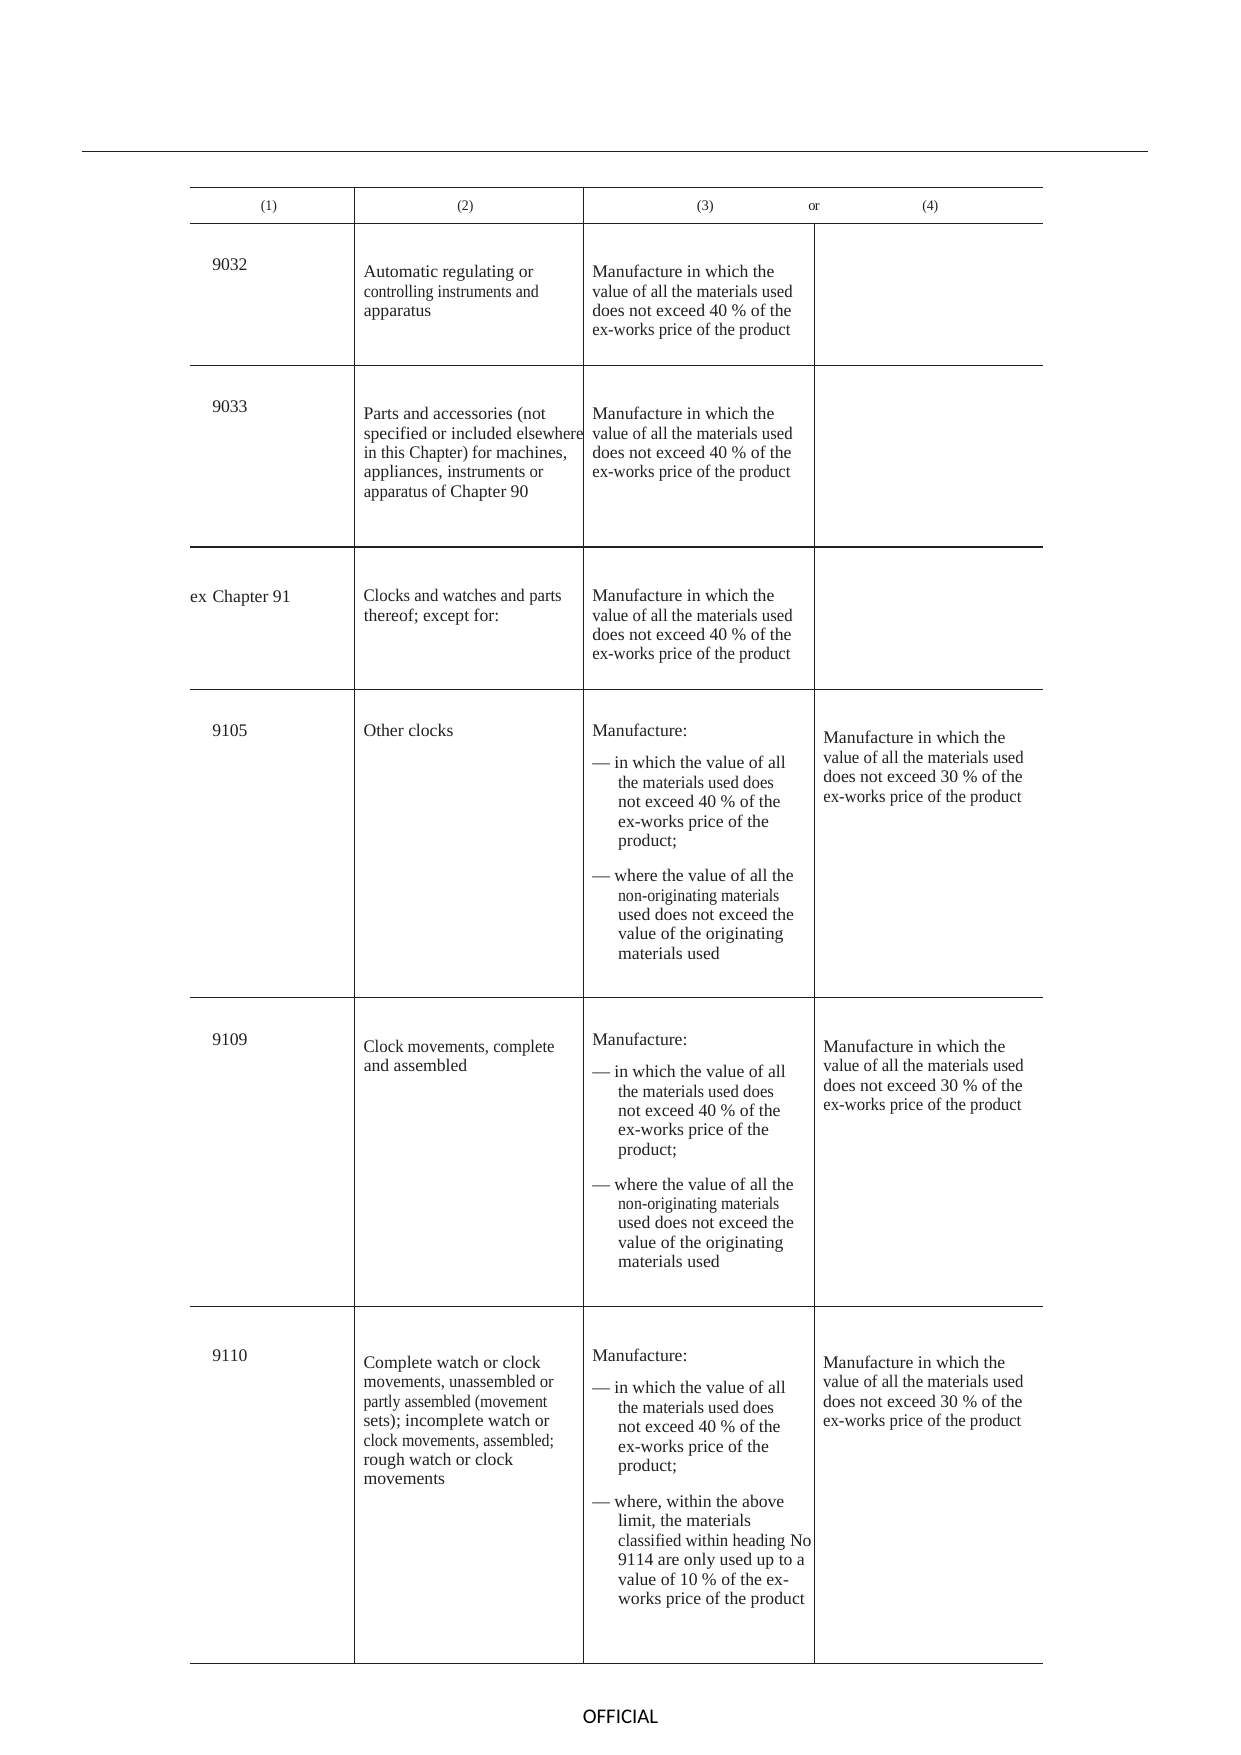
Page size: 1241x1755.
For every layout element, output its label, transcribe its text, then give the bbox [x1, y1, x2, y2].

table_cell [815, 366, 1042, 546]
table_cell Manufacture in which the value of all the materials used does not exceed 40 % of the ex-works price of the product [584, 224, 814, 364]
table_cell [815, 860, 1042, 997]
table_cell [815, 224, 1042, 364]
table_cell Manufacture in which the value of all the materials used does not exceed 30 % of the ex-works price of the product [815, 1307, 1042, 1488]
table_cell 9033 [190, 366, 354, 546]
table_cell Manufacture in which the value of all the materials used does not exceed 40 % of the ex-works price of the product [584, 548, 814, 688]
table_cell Manufacture in which the value of all the materials used does not exceed 30 % of the ex-works price of the product [815, 690, 1042, 859]
table_cell [190, 1489, 354, 1663]
table_cell Manufacture in which the value of all the materials used does not exceed 30 % of the ex-works price of the product [815, 998, 1042, 1168]
table_header (2) [355, 188, 583, 222]
table_cell 9032 [190, 224, 354, 364]
table_header (3) or [584, 188, 823, 222]
table_cell [355, 1489, 583, 1663]
table_cell — where, within the above limit, the materials classified within heading No 9114 are only used up to a value of 10 % of the ex-works price of the product [584, 1489, 814, 1663]
table_cell Manufacture in which the value of all the materials used does not exceed 40 % of the ex-works price of the product [584, 366, 814, 546]
table_cell Parts and accessories (not specified or included elsewhere in this Chapter) for machines, appliances, instruments or apparatus of Chapter 90 [355, 366, 583, 546]
table_cell [355, 860, 583, 997]
table_cell [190, 860, 354, 997]
table_cell ex [190, 548, 208, 688]
table_cell 9105 [190, 690, 354, 859]
table_cell [815, 1489, 1042, 1663]
table_cell [815, 1168, 1042, 1306]
table_cell 9109 [190, 998, 354, 1168]
table_cell Manufacture: — in which the value of all the materials used does not exceed 40 % of the ex-works price of the product; [584, 690, 814, 859]
table_cell — where the value of all the non-originating materials used does not exceed the value of the originating materials used [584, 860, 814, 997]
table_cell [815, 548, 1042, 688]
table_cell 9110 [190, 1307, 354, 1488]
table_header (1) [190, 188, 354, 222]
table_cell Other clocks [355, 690, 583, 859]
table_cell Chapter 91 [208, 548, 354, 688]
table_cell [190, 1168, 354, 1306]
table_cell Complete watch or clock movements, unassembled or partly assembled (movement sets); incomplete watch or clock movements, assembled; rough watch or clock movements [355, 1307, 583, 1488]
table_cell [355, 1168, 583, 1306]
table_cell Clocks and watches and parts thereof; except for: [355, 548, 583, 688]
table_cell Manufacture: — in which the value of all the materials used does not exceed 40 % of the ex-works price of the product; [584, 998, 814, 1168]
table_cell — where the value of all the non-originating materials used does not exceed the value of the originating materials used [584, 1168, 814, 1306]
table_cell Automatic regulating or controlling instruments and apparatus [355, 224, 583, 364]
table_cell Clock movements, complete and assembled [355, 998, 583, 1168]
table_cell Manufacture: — in which the value of all the materials used does not exceed 40 % of the ex-works price of the product; [584, 1307, 814, 1488]
table_header (4) [823, 188, 1042, 222]
